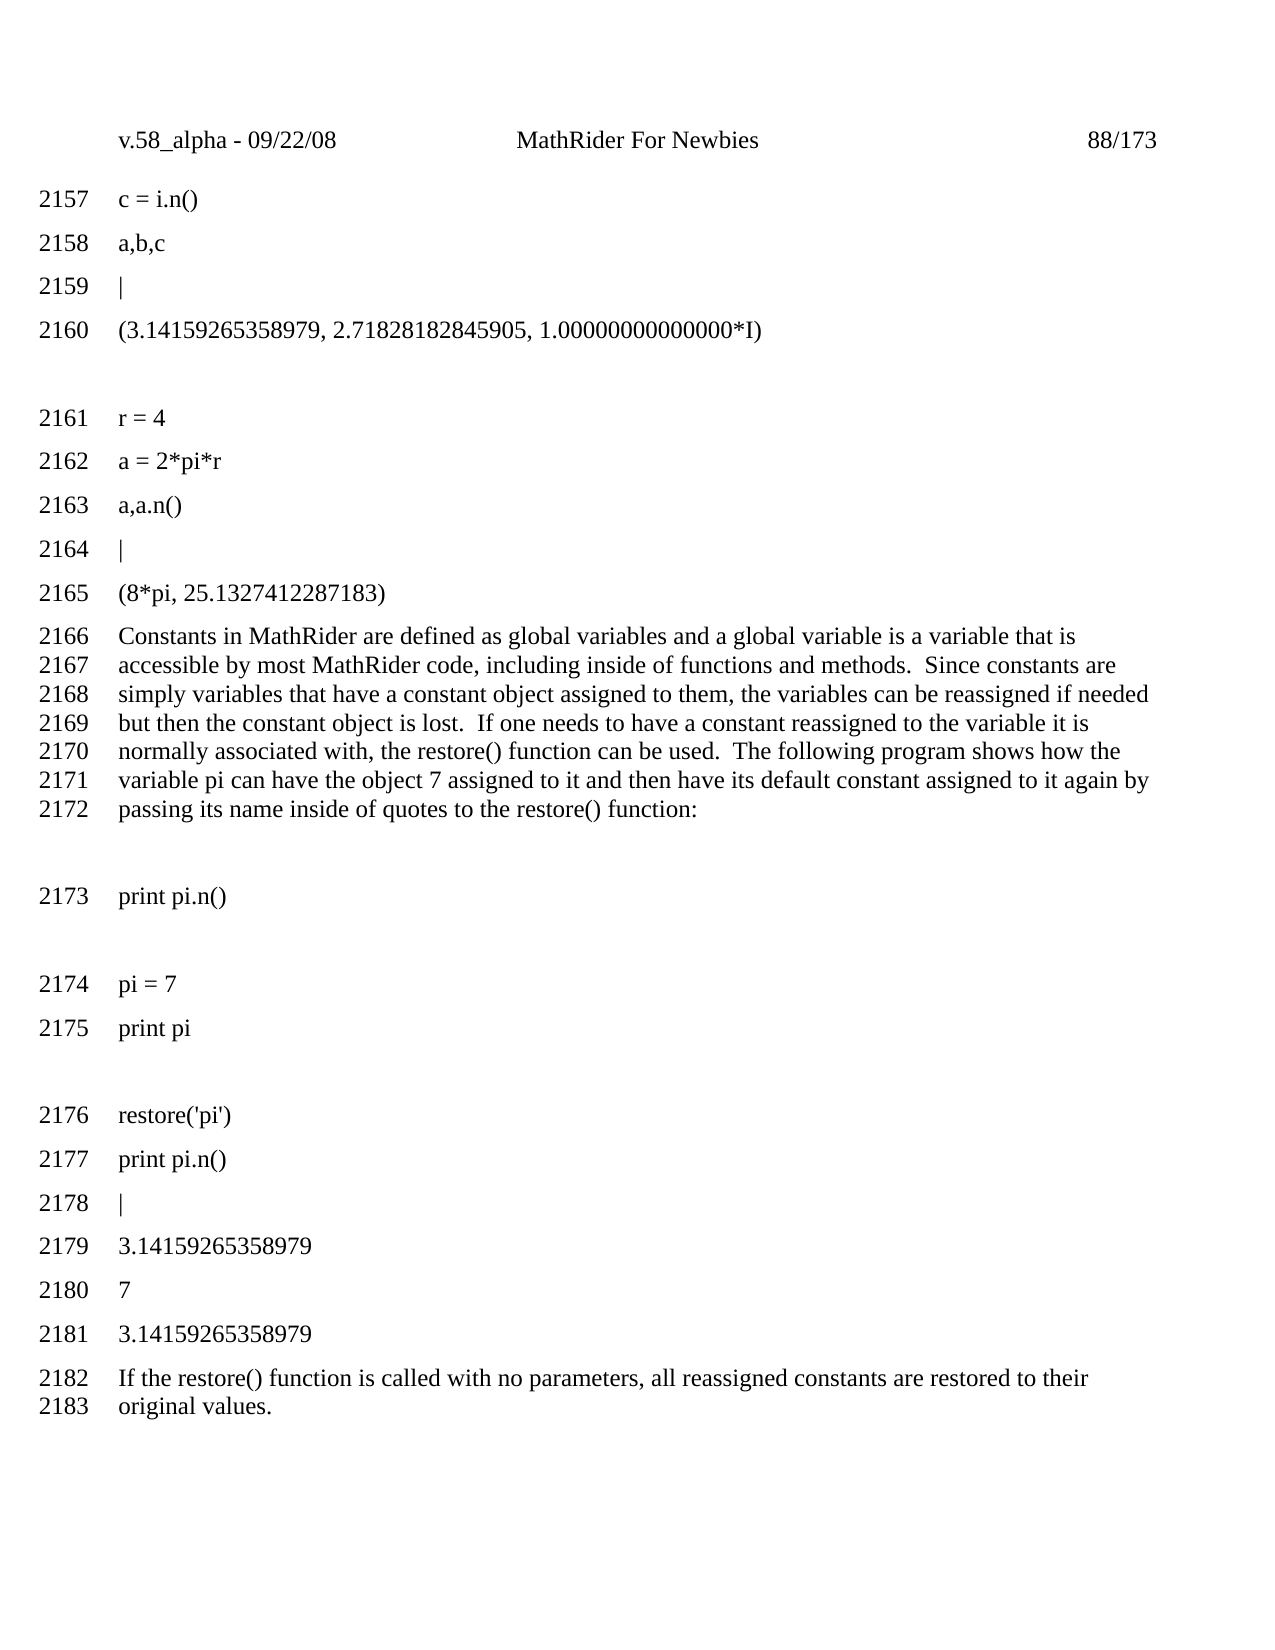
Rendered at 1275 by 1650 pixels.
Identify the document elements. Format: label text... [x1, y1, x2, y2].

text pi = 7 [118, 969, 1157, 998]
text 3.14159265358979 [118, 1319, 1157, 1348]
text a,a.n() [118, 490, 1157, 519]
text | [118, 1188, 1157, 1216]
text If the restore() function is called with no parameters, all reassigned constants are restored to their original values. [118, 1363, 1157, 1420]
text print pi.n() [118, 881, 1157, 910]
text (3.14159265358979, 2.71828182845905, 1.00000000000000*I) [118, 315, 1157, 344]
text (8*pi, 25.1327412287183) [118, 578, 1157, 606]
text r = 4 [118, 403, 1157, 431]
text a,b,c [118, 228, 1157, 256]
text | [118, 271, 1157, 300]
text 7 [118, 1275, 1157, 1304]
text 3.14159265358979 [118, 1231, 1157, 1260]
text Constants in MathRider are defined as global variables and a global variable is a variable that is accessible by most MathRider code, including inside of functions and methods. Since constants are simply variables that have a constant object assigned to them, the variables can be reassigned if needed but then the constant object is lost. If one needs to have a constant reassigned to the variable it is normally associated with, the restore() function can be used. The following program shows how the variable pi can have the object 7 assigned to it and then have its default constant assigned to it again by passing its name inside of quotes to the restore() function: [118, 621, 1157, 823]
text a = 2*pi*r [118, 446, 1157, 475]
text c = i.n() [118, 184, 1157, 213]
text print pi.n() [118, 1144, 1157, 1173]
text restore('pi') [118, 1100, 1157, 1129]
text print pi [118, 1013, 1157, 1041]
text | [118, 534, 1157, 563]
